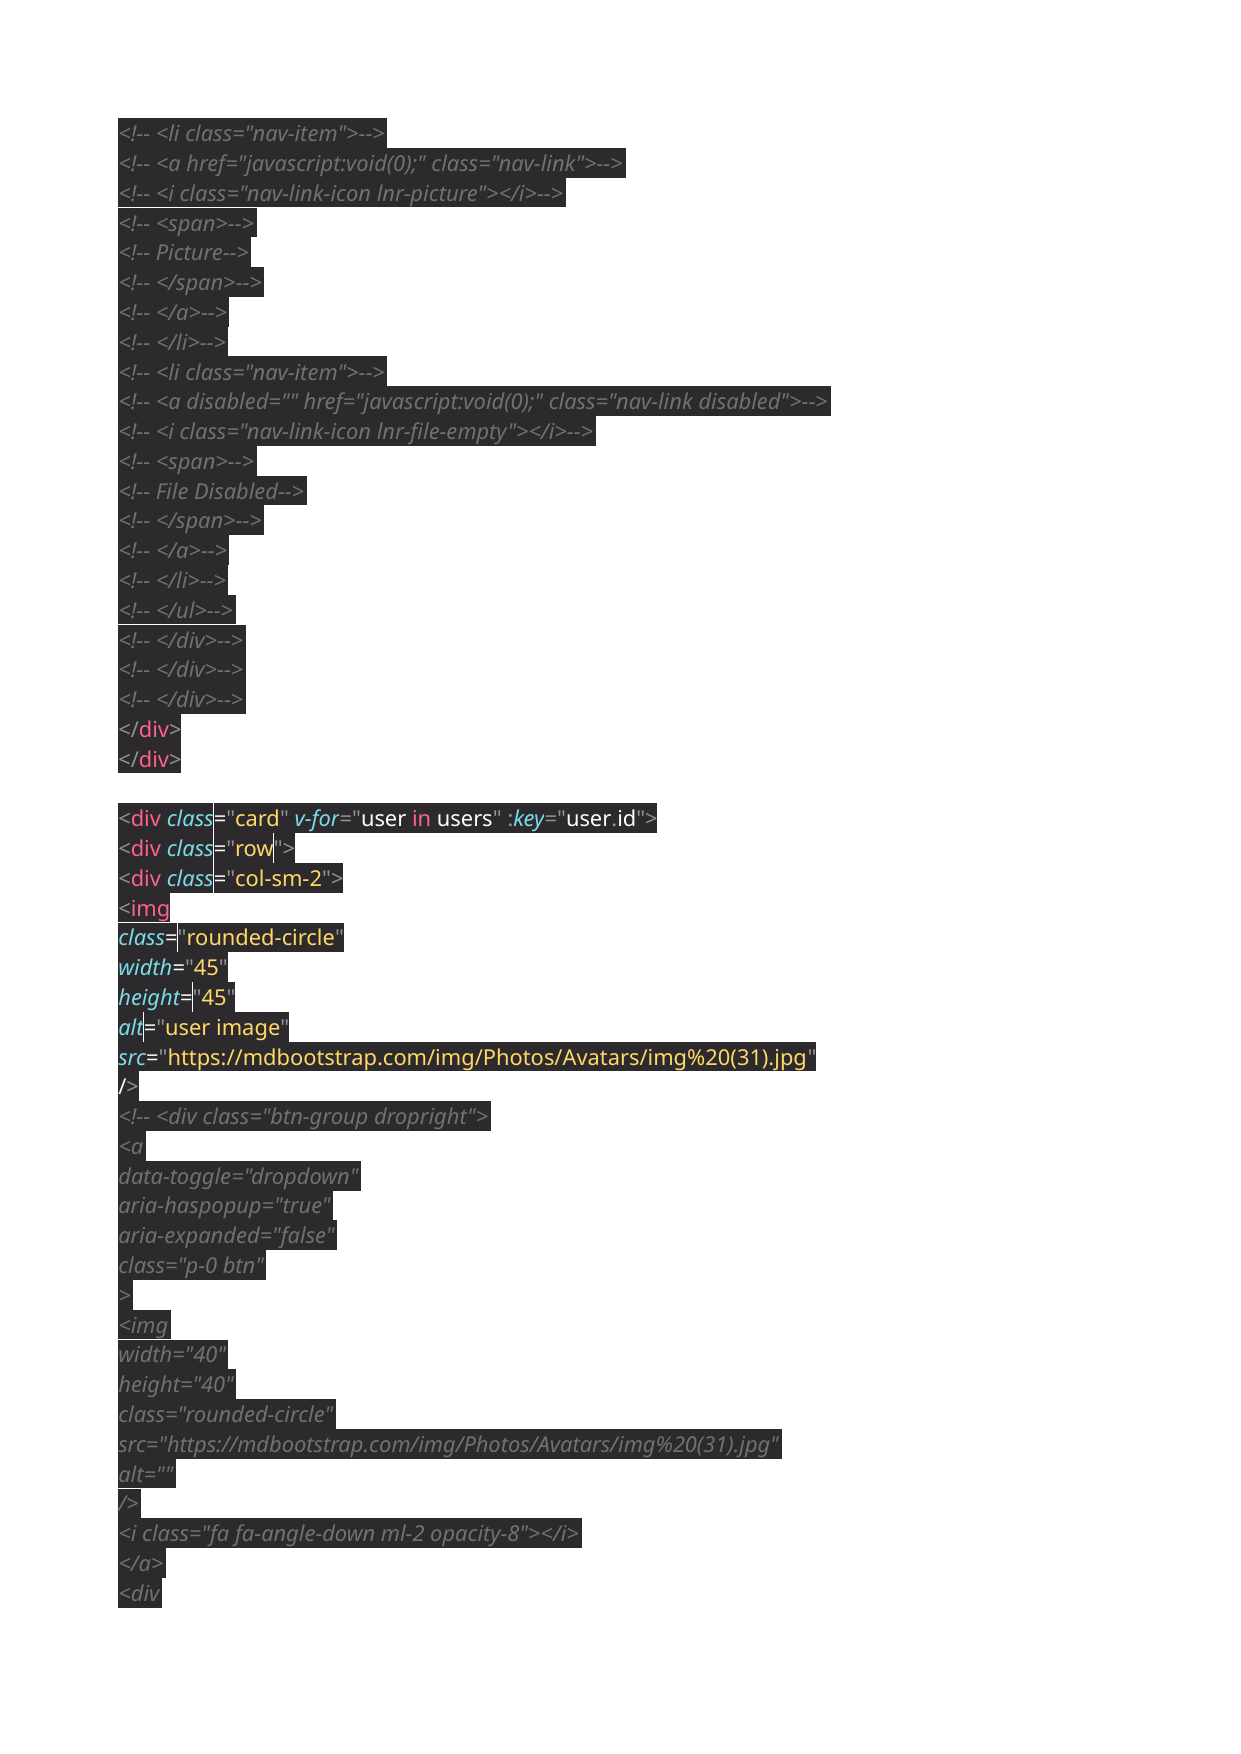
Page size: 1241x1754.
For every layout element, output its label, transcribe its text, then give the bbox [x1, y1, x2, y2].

text <div class="card" v-for="user in users" :key="user.id"> [118, 803, 1122, 833]
text <!-- <span>--> [118, 446, 1122, 476]
text <!-- </div>--> [118, 684, 1122, 714]
text <!-- </span>--> [118, 505, 1122, 535]
text > [118, 1280, 1122, 1310]
text class="p-0 btn" [118, 1250, 1122, 1280]
text <div class="row"> [118, 833, 1122, 863]
text alt="" [118, 1459, 1122, 1488]
text src="https://mdbootstrap.com/img/Photos/Avatars/img%20(31).jpg" [118, 1042, 1122, 1071]
text </div> [118, 744, 1122, 773]
text aria-haspopup="true" [118, 1191, 1122, 1220]
text <!-- </a>--> [118, 535, 1122, 565]
text <!-- Picture--> [118, 237, 1122, 267]
text </div> [118, 714, 1122, 744]
text height="40" [118, 1369, 1122, 1399]
text <a [118, 1131, 1122, 1161]
text <!-- <a href="javascript:void(0);" class="nav-link">--> [118, 148, 1122, 178]
text <!-- </li>--> [118, 327, 1122, 356]
text <img [118, 1310, 1122, 1339]
text height="45" [118, 982, 1122, 1012]
text <!-- </ul>--> [118, 595, 1122, 624]
text class="rounded-circle" [118, 922, 1122, 952]
text <div [118, 1578, 1122, 1608]
text <!-- File Disabled--> [118, 476, 1122, 505]
text <!-- </div>--> [118, 624, 1122, 654]
text <!-- <span>--> [118, 207, 1122, 237]
text src="https://mdbootstrap.com/img/Photos/Avatars/img%20(31).jpg" [118, 1429, 1122, 1459]
text <!-- <div class="btn-group dropright"> [118, 1101, 1122, 1131]
text <!-- </span>--> [118, 267, 1122, 297]
text /> [118, 1488, 1122, 1518]
text /> [118, 1071, 1122, 1101]
text <!-- <a disabled="" href="javascript:void(0);" class="nav-link disabled">--> [118, 386, 1122, 416]
text aria-expanded="false" [118, 1220, 1122, 1250]
text alt="user image" [118, 1012, 1122, 1042]
text <i class="fa fa-angle-down ml-2 opacity-8"></i> [118, 1518, 1122, 1548]
text <!-- <i class="nav-link-icon lnr-picture"></i>--> [118, 178, 1122, 207]
text <!-- <i class="nav-link-icon lnr-file-empty"></i>--> [118, 416, 1122, 446]
text </a> [118, 1548, 1122, 1578]
text <!-- </li>--> [118, 565, 1122, 595]
text width="45" [118, 952, 1122, 982]
text <!-- </a>--> [118, 297, 1122, 327]
text class="rounded-circle" [118, 1399, 1122, 1429]
text data-toggle="dropdown" [118, 1161, 1122, 1191]
text <img [118, 893, 1122, 922]
text <!-- </div>--> [118, 654, 1122, 684]
text <!-- <li class="nav-item">--> [118, 118, 1122, 148]
text <!-- <li class="nav-item">--> [118, 356, 1122, 386]
text <div class="col-sm-2"> [118, 863, 1122, 893]
text width="40" [118, 1339, 1122, 1369]
